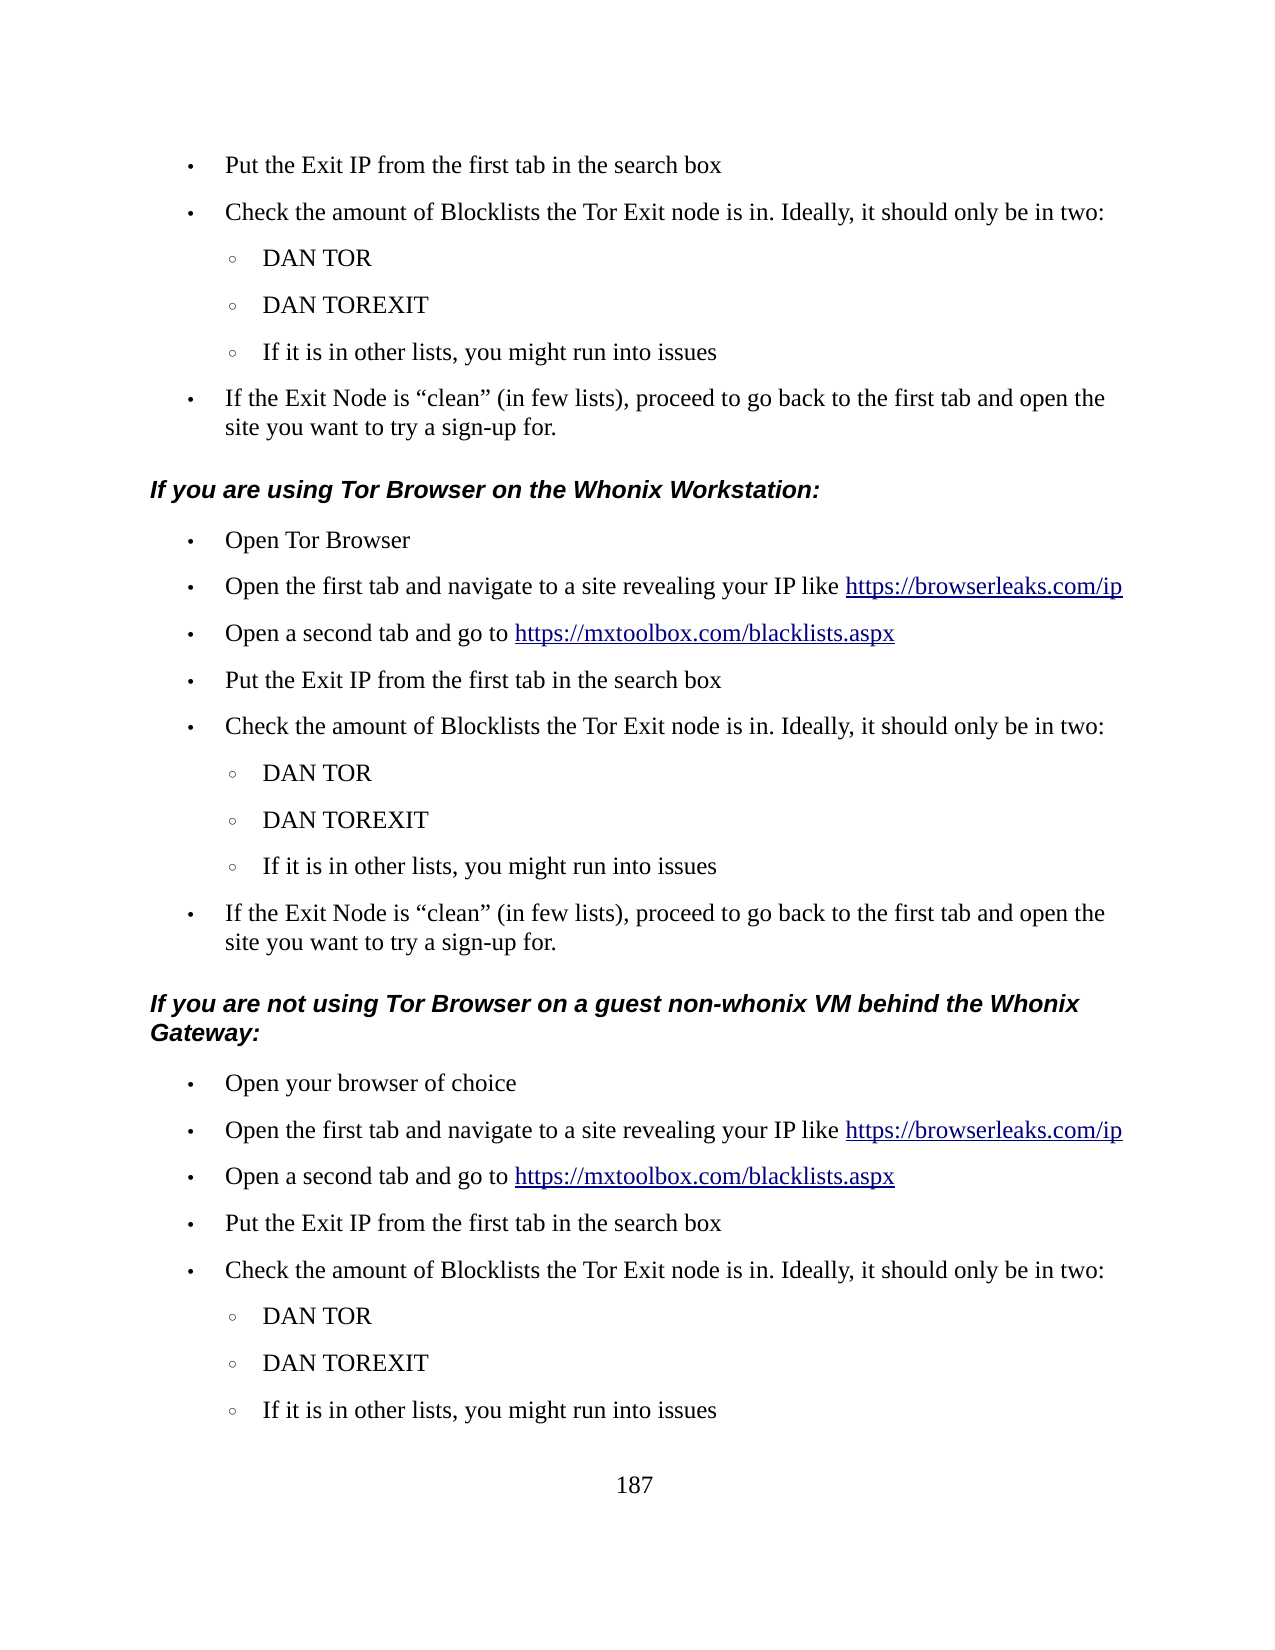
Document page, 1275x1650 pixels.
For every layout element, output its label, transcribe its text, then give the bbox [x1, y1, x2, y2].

list Put the Exit IP from the first tab in the search box [187, 150, 1125, 179]
list If the Exit Node is “clean” (in few lists), proceed to go back to the first tab and open the site you want to try a sign-up for. [187, 898, 1125, 956]
subtitle If you are using Tor Browser on the Whonix Workstation: [150, 475, 1125, 503]
list Open the first tab and navigate to a site revealing your IP like https://browserleaks.com/ip [187, 1115, 1125, 1143]
list If the Exit Node is “clean” (in few lists), proceed to go back to the first tab and open the site you want to try a sign-up for. [187, 383, 1125, 441]
list Open the first tab and navigate to a site revealing your IP like https://browserleaks.com/ip [187, 571, 1125, 600]
list Open a second tab and go to https://mxtoolbox.com/blacklists.aspx [187, 618, 1125, 647]
list Check the amount of Blocklists the Tor Exit node is in. Ideally, it should only be in two: [187, 1255, 1125, 1283]
list Open a second tab and go to https://mxtoolbox.com/blacklists.aspx [187, 1161, 1125, 1190]
list If it is in other lists, you might run into issues [225, 337, 1125, 365]
list Check the amount of Blocklists the Tor Exit node is in. Ideally, it should only be in two: [187, 197, 1125, 225]
list Open Tor Browser [187, 525, 1125, 553]
list If it is in other lists, you might run into issues [225, 1395, 1125, 1423]
list Check the amount of Blocklists the Tor Exit node is in. Ideally, it should only be in two: [187, 711, 1125, 740]
list DAN TOREXIT [225, 290, 1125, 319]
list DAN TOR [225, 758, 1125, 787]
list DAN TOR [225, 1301, 1125, 1330]
list If it is in other lists, you might run into issues [225, 851, 1125, 880]
list Put the Exit IP from the first tab in the search box [187, 1208, 1125, 1237]
list Open your browser of choice [187, 1068, 1125, 1097]
list Put the Exit IP from the first tab in the search box [187, 665, 1125, 693]
subtitle If you are not using Tor Browser on a guest non-whonix VM behind the Whonix Gateway: [150, 989, 1125, 1047]
list DAN TOREXIT [225, 1348, 1125, 1377]
list DAN TOR [225, 243, 1125, 272]
list DAN TOREXIT [225, 805, 1125, 833]
